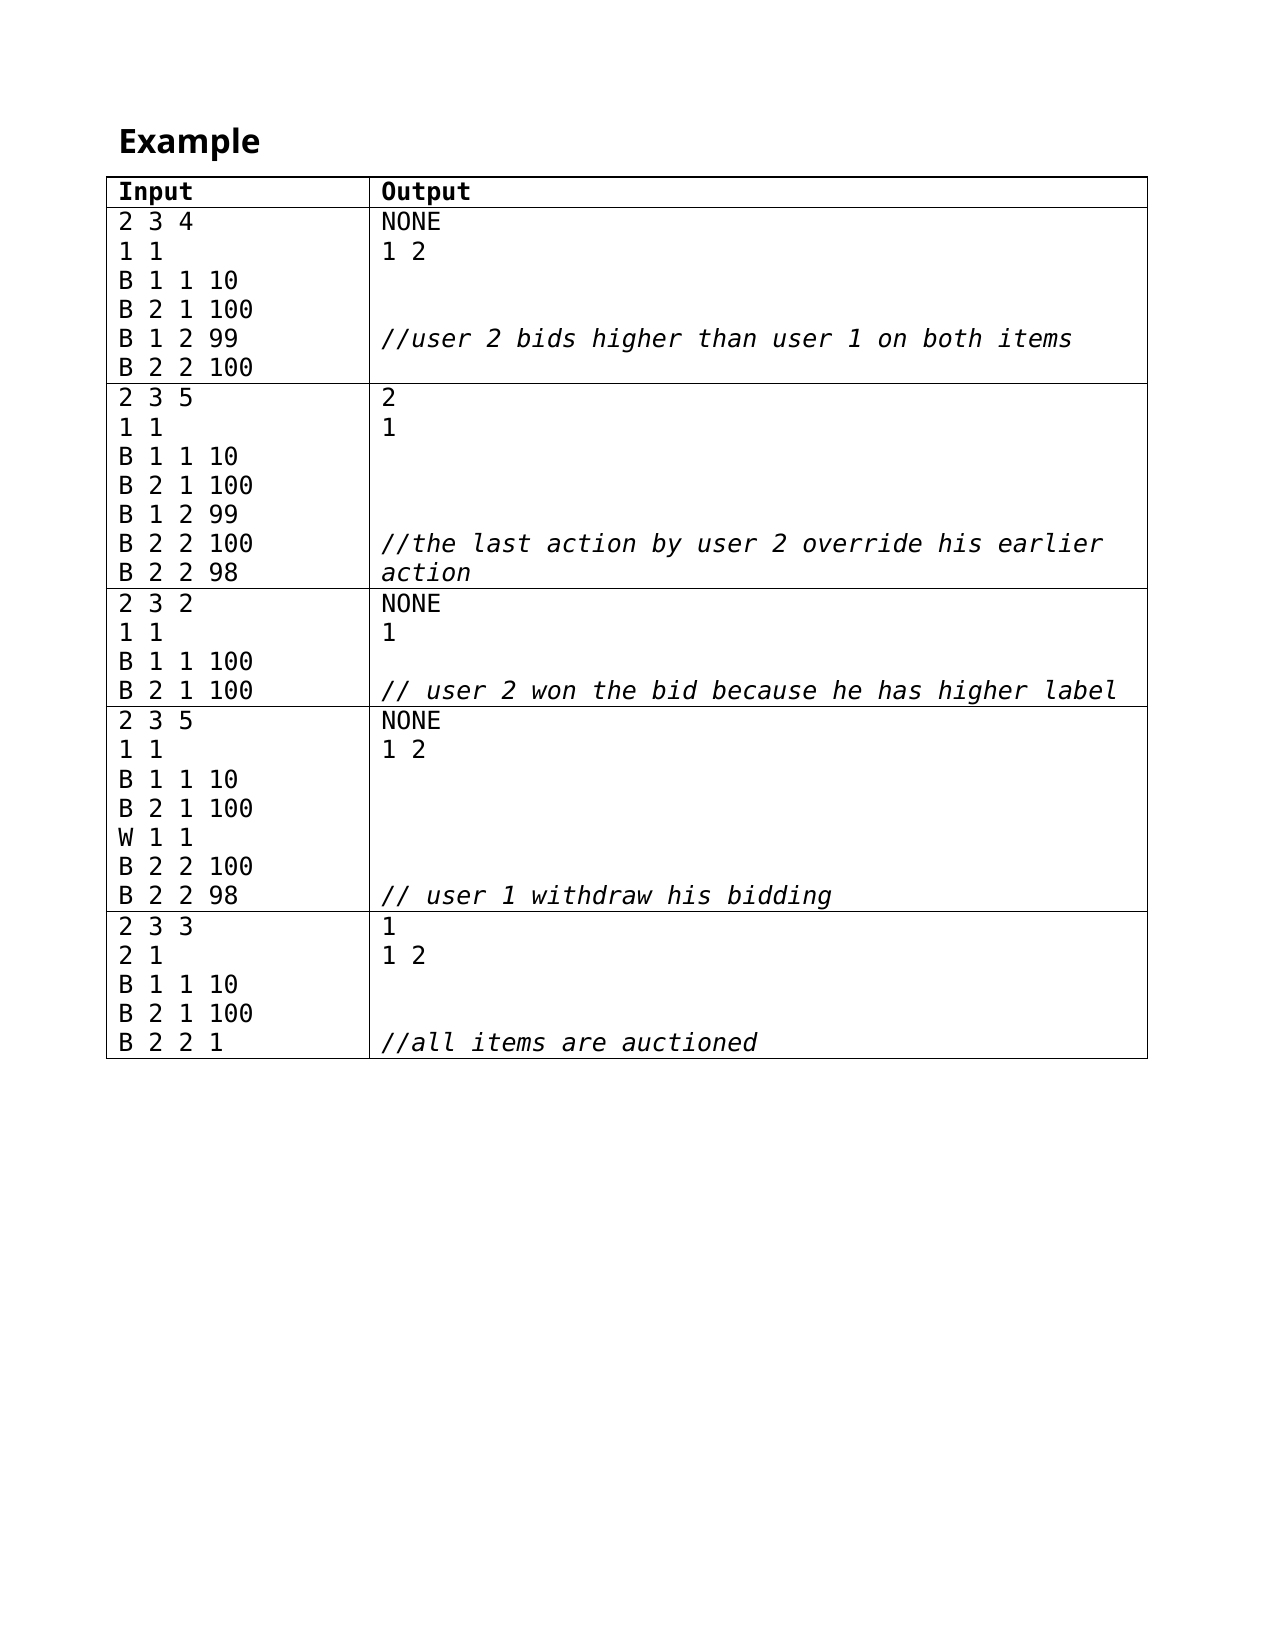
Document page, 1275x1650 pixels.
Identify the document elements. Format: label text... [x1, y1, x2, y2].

table_header Input [107, 178, 369, 207]
table_header Output [370, 178, 1147, 207]
table_cell NONE 1 // user 2 won the bid because he has higher label [370, 589, 1147, 706]
table_cell NONE 1 2 // user 1 withdraw his bidding [370, 707, 1147, 911]
table_cell 2 3 3 2 1 B 1 1 10 B 2 1 100 B 2 2 1 [107, 912, 369, 1058]
table_cell NONE 1 2 //user 2 bids higher than user 1 on both items [370, 208, 1147, 383]
table_cell 2 1 //the last action by user 2 override his earlier action [370, 384, 1147, 588]
table_cell 2 3 4 1 1 B 1 1 10 B 2 1 100 B 1 2 99 B 2 2 100 [107, 208, 369, 383]
table_cell 2 3 2 1 1 B 1 1 100 B 2 1 100 [107, 589, 369, 706]
subtitle Example [118, 118, 1157, 164]
table_cell 2 3 5 1 1 B 1 1 10 B 2 1 100 W 1 1 B 2 2 100 B 2 2 98 [107, 707, 369, 911]
table_cell 2 3 5 1 1 B 1 1 10 B 2 1 100 B 1 2 99 B 2 2 100 B 2 2 98 [107, 384, 369, 588]
table_cell 1 1 2 //all items are auctioned [370, 912, 1147, 1058]
